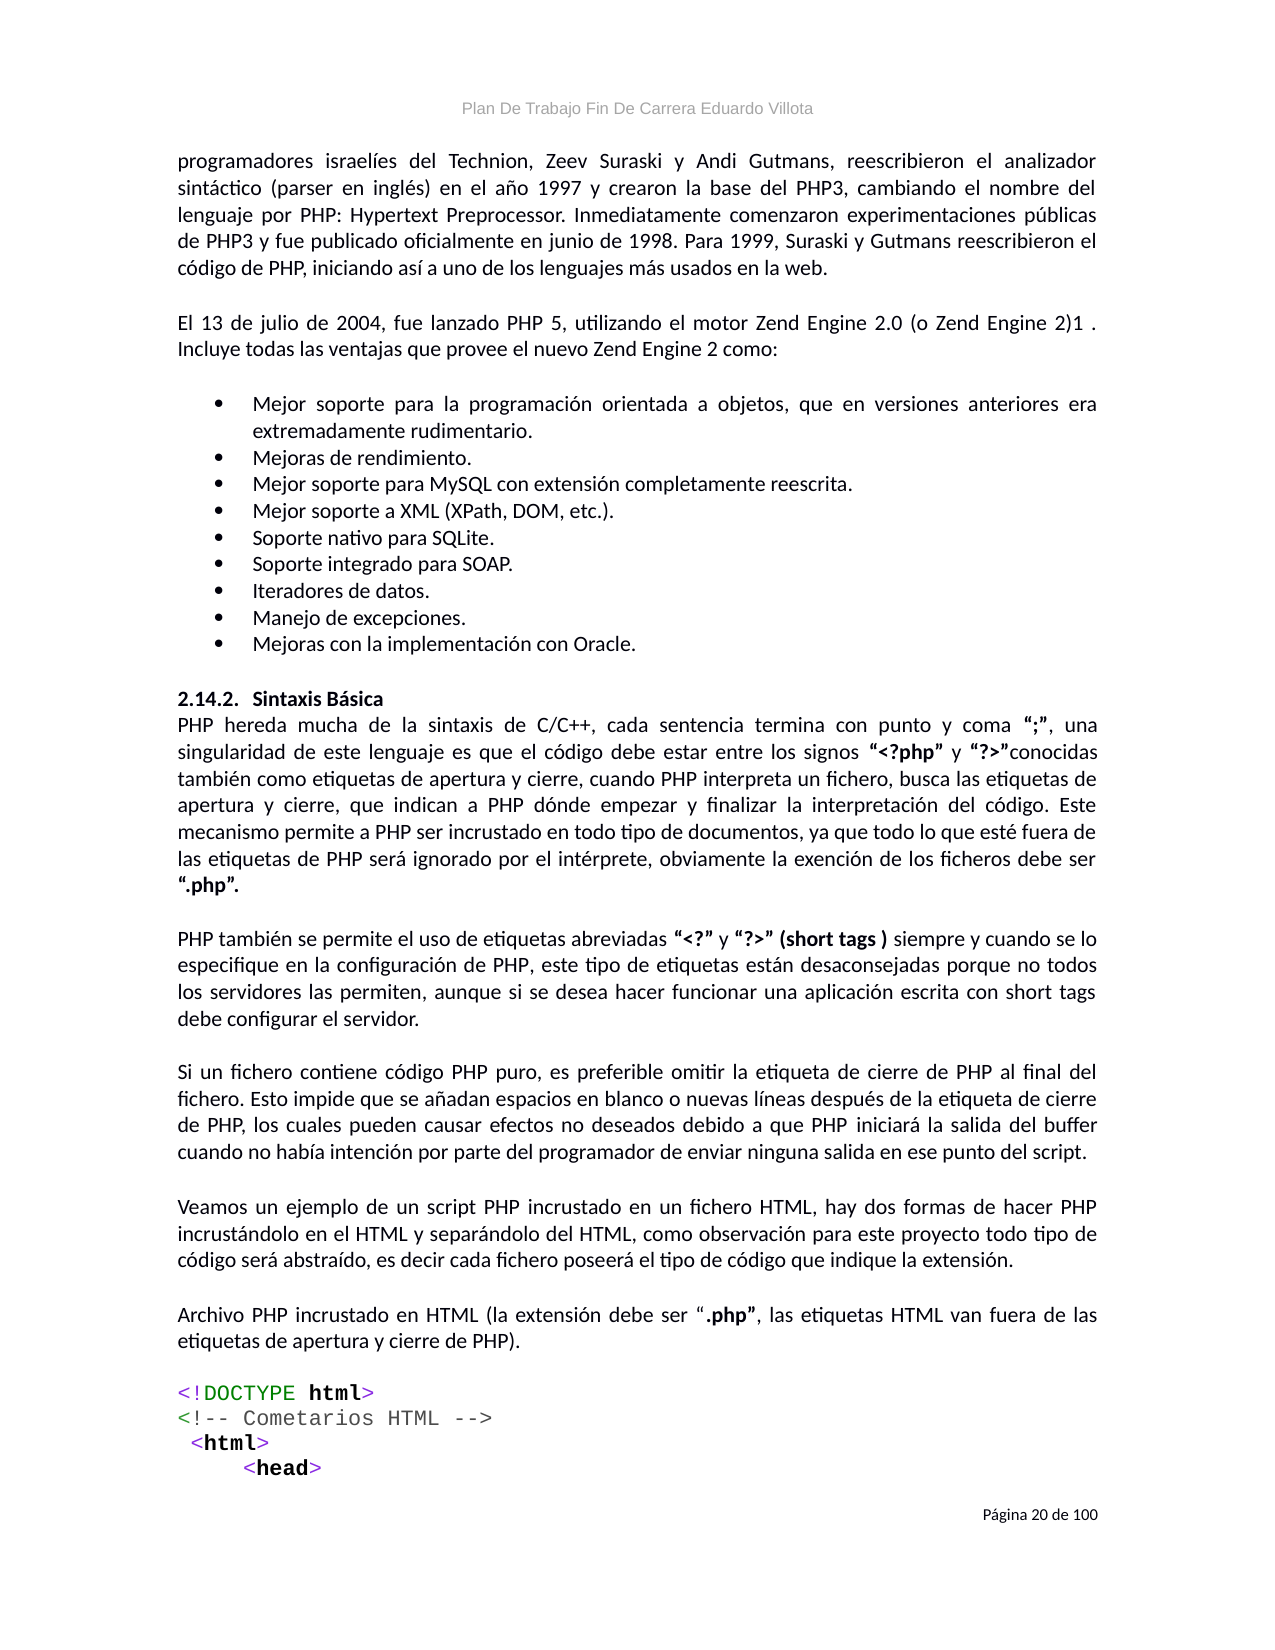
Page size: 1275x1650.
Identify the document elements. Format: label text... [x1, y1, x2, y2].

text <!-- Cometarios HTML --> [177, 1407, 1098, 1432]
list Mejor soporte para la programación orientada a objetos, que en versiones anteriores era extremadamente rudimentario. [215, 390, 1098, 444]
list Manejo de excepciones. [215, 604, 1098, 630]
text Archivo PHP incrustado en HTML (la extensión debe ser “.php”, las etiquetas HTML van fuera de las etiquetas de apertura y cierre de PHP). [177, 1301, 1098, 1354]
list Soporte integrado para SOAP. [215, 550, 1098, 577]
text 2.14.2. Sintaxis Básica [177, 685, 1098, 712]
list Mejoras de rendimiento. [215, 444, 1098, 470]
text PHP también se permite el uso de etiquetas abreviadas “<?” y “?>” (short tags ) siempre y cuando se lo especifique en la configuración de PHP, este tipo de etiquetas están desaconsejadas porque no todos los servidores las permiten, aunque si se desea hacer funcionar una aplicación escrita con short tags debe configurar el servidor. [177, 925, 1098, 1032]
text <html> [177, 1432, 1098, 1457]
text Si un fichero contiene código PHP puro, es preferible omitir la etiqueta de cierre de PHP al final del fichero. Esto impide que se añadan espacios en blanco o nuevas líneas después de la etiqueta de cierre de PHP, los cuales pueden causar efectos no deseados debido a que PHP iniciará la salida del buffer cuando no había intención por parte del programador de enviar ninguna salida en ese punto del script. [177, 1058, 1098, 1165]
text programadores israelíes del Technion, Zeev Suraski y Andi Gutmans, reescribieron el analizador sintáctico (parser en inglés) en el año 1997 y crearon la base del PHP3, cambiando el nombre del lenguaje por PHP: Hypertext Preprocessor. Inmediatamente comenzaron experimentaciones públicas de PHP3 y fue publicado oficialmente en junio de 1998. Para 1999, Suraski y Gutmans reescribieron el código de PHP, iniciando así a uno de los lenguajes más usados en la web. [177, 148, 1098, 281]
text <!DOCTYPE html> [177, 1382, 1098, 1407]
list Mejor soporte para MySQL con extensión completamente reescrita. [215, 470, 1098, 497]
text <head> [177, 1457, 1098, 1482]
list Mejoras con la implementación con Oracle. [215, 630, 1098, 657]
list Mejor soporte a XML (XPath, DOM, etc.). [215, 497, 1098, 524]
text Veamos un ejemplo de un script PHP incrustado en un fichero HTML, hay dos formas de hacer PHP incrustándolo en el HTML y separándolo del HTML, como observación para este proyecto todo tipo de código será abstraído, es decir cada fichero poseerá el tipo de código que indique la extensión. [177, 1193, 1098, 1273]
text PHP hereda mucha de la sintaxis de C/C++, cada sentencia termina con punto y coma “;”, una singularidad de este lenguaje es que el código debe estar entre los signos “<?php” y “?>”conocidas también como etiquetas de apertura y cierre, cuando PHP interpreta un fichero, busca las etiquetas de apertura y cierre, que indican a PHP dónde empezar y finalizar la interpretación del código. Este mecanismo permite a PHP ser incrustado en todo tipo de documentos, ya que todo lo que esté fuera de las etiquetas de PHP será ignorado por el intérprete, obviamente la exención de los ficheros debe ser “.php”. [177, 712, 1098, 898]
list Iteradores de datos. [215, 577, 1098, 604]
list Soporte nativo para SQLite. [215, 524, 1098, 550]
text El 13 de julio de 2004, fue lanzado PHP 5, utilizando el motor Zend Engine 2.0 (o Zend Engine 2)1 . Incluye todas las ventajas que provee el nuevo Zend Engine 2 como: [177, 309, 1098, 362]
